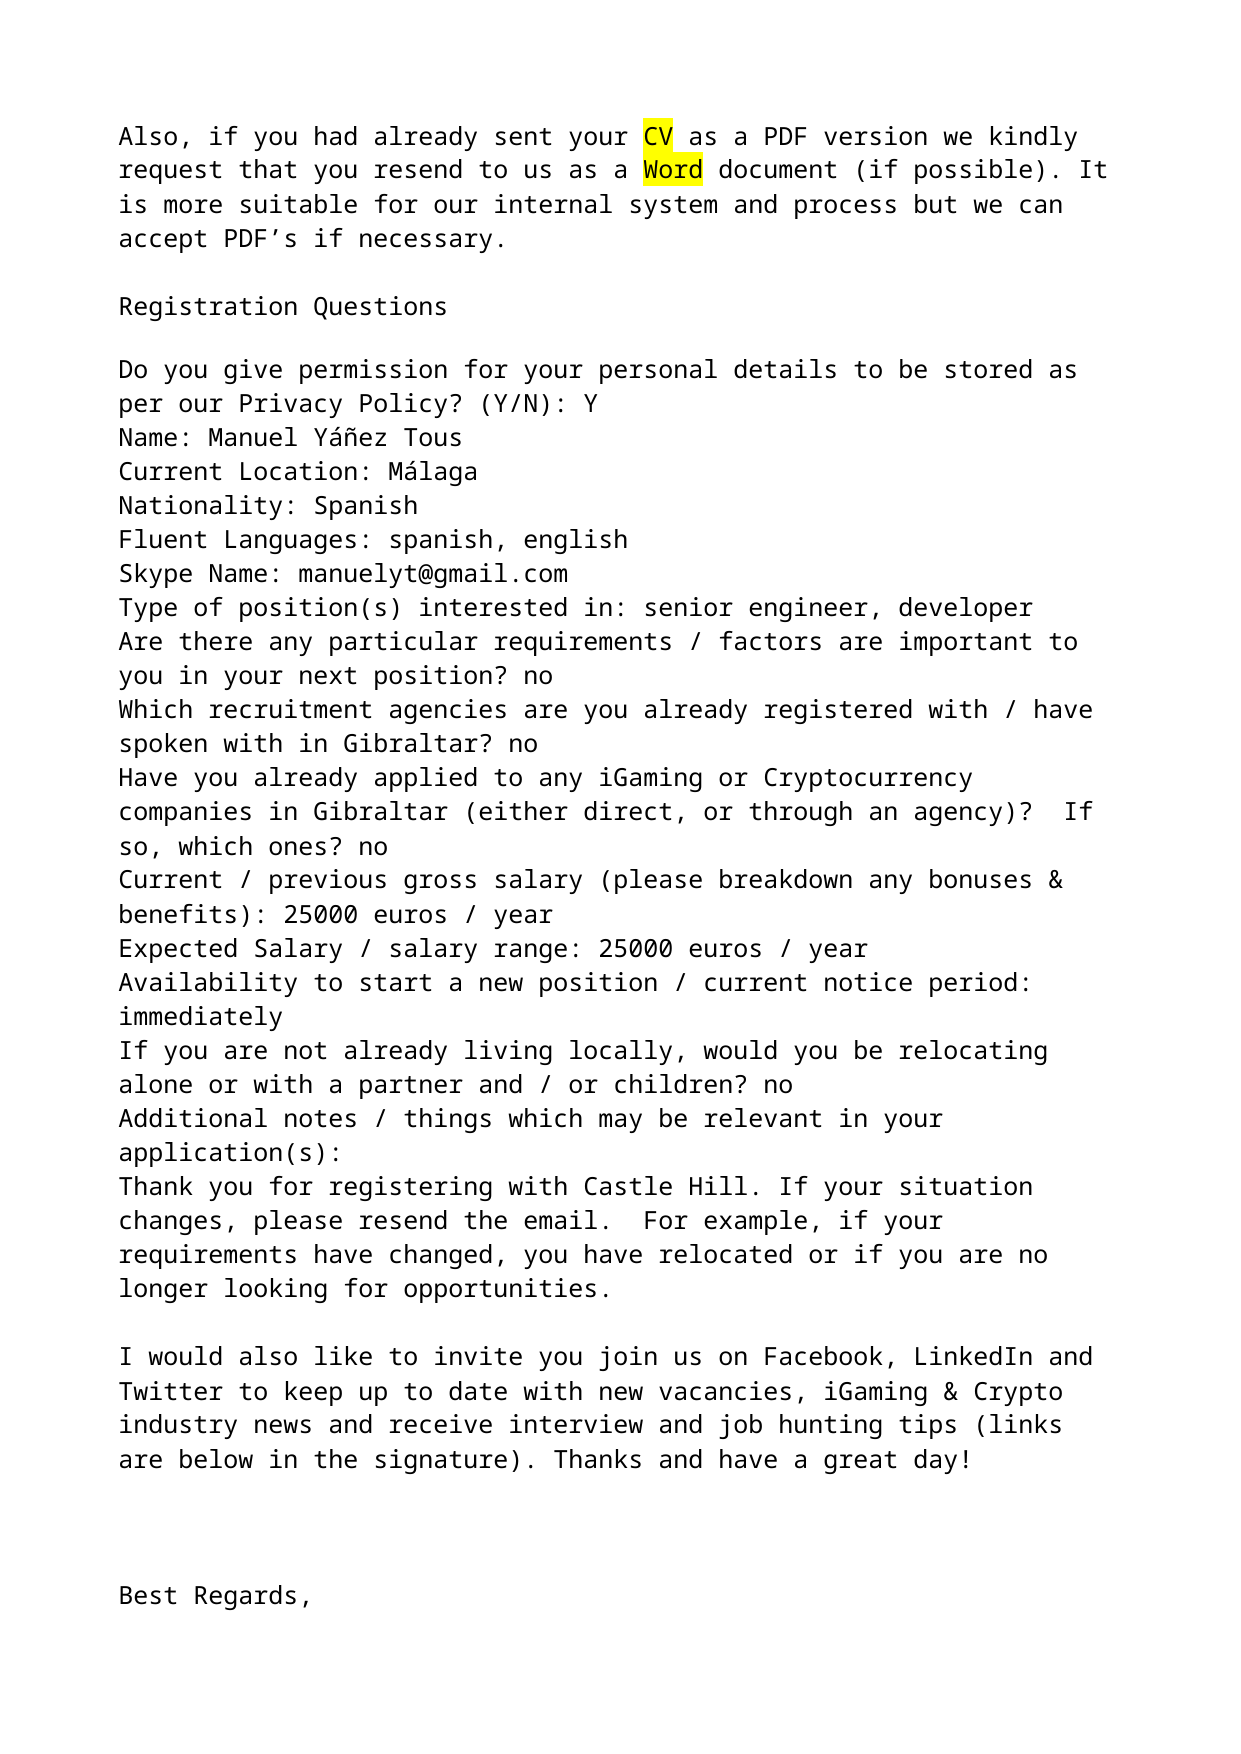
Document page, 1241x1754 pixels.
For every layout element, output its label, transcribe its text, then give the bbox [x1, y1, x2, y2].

text Name: Manuel Yáñez Tous [118, 419, 1122, 453]
text Type of position(s) interested in: senior engineer, developer [118, 590, 1122, 624]
text Skype Name: manuelyt@gmail.com [118, 556, 1122, 590]
text Fluent Languages: spanish, english [118, 522, 1122, 556]
text Best Regards, [118, 1577, 1122, 1612]
text Current Location: Málaga [118, 453, 1122, 487]
text Which recruitment agencies are you already registered with / have spoken with in Gibraltar? no [118, 692, 1122, 760]
text Current / previous gross salary (please breakdown any bonuses & benefits): 25000 euros / year [118, 862, 1122, 930]
text Also, if you had already sent your CV as a PDF version we kindly request that you resend to us as a Word document (if possible). It is more suitable for our internal system and process but we can accept PDF’s if necessary. [118, 118, 1122, 254]
text Registration Questions [118, 288, 1122, 322]
text If you are not already living locally, would you be relocating alone or with a partner and / or children? no [118, 1032, 1122, 1101]
text Nationality: Spanish [118, 487, 1122, 522]
text Do you give permission for your personal details to be stored as per our Privacy Policy? (Y/N): Y [118, 351, 1122, 419]
text Additional notes / things which may be relevant in your application(s): [118, 1101, 1122, 1169]
text Have you already applied to any iGaming or Cryptocurrency companies in Gibraltar (either direct, or through an agency)? If so, which ones? no [118, 760, 1122, 862]
text Availability to start a new position / current notice period: immediately [118, 964, 1122, 1032]
text I would also like to invite you join us on Facebook, LinkedIn and Twitter to keep up to date with new vacancies, iGaming & Crypto industry news and receive interview and job hunting tips (links are below in the signature). Thanks and have a great day! [118, 1339, 1122, 1475]
text Expected Salary / salary range: 25000 euros / year [118, 930, 1122, 964]
text Thank you for registering with Castle Hill. If your situation changes, please resend the email. For example, if your requirements have changed, you have relocated or if you are no longer looking for opportunities. [118, 1169, 1122, 1305]
text Are there any particular requirements / factors are important to you in your next position? no [118, 624, 1122, 692]
